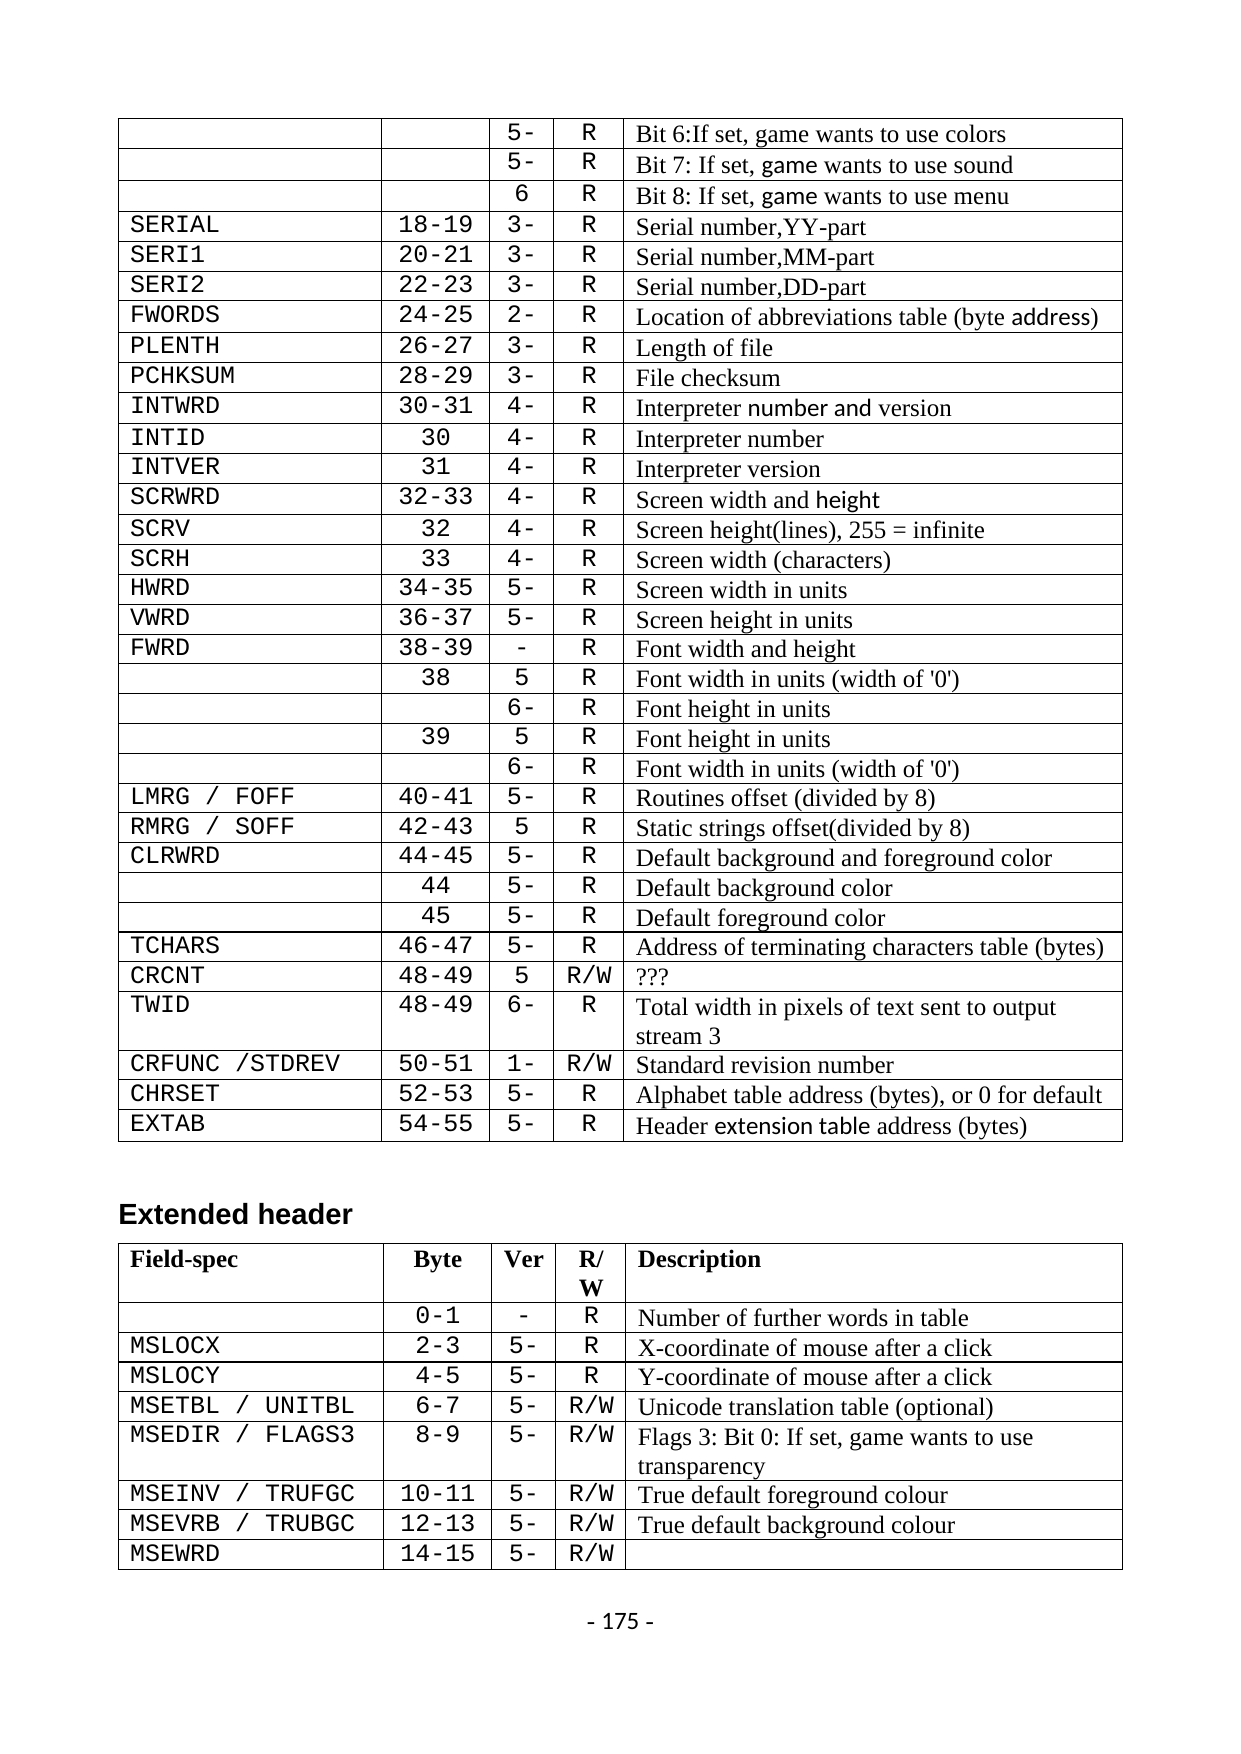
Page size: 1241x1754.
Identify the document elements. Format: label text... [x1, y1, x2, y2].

table_cell [382, 694, 489, 723]
table_cell 45 [382, 903, 489, 931]
table_cell Bit 7: If set, game wants to use sound [624, 149, 1122, 179]
table_cell R [554, 301, 623, 332]
table_cell File checksum [624, 363, 1122, 392]
table_cell 38 [382, 664, 489, 693]
table_cell LMRG / FOFF [119, 784, 381, 812]
table_cell R [554, 992, 623, 1049]
table_cell 4- [490, 454, 553, 483]
table_cell R/W [556, 1481, 625, 1509]
table_cell Font width in units (width of '0') [624, 754, 1122, 782]
table_cell MSETBL / UNITBL [119, 1392, 383, 1421]
table_cell 4- [490, 515, 553, 544]
table_cell 46-47 [382, 933, 489, 961]
table_cell RMRG / SOFF [119, 813, 381, 842]
table_cell 5- [492, 1392, 555, 1421]
table_cell 5- [492, 1510, 555, 1539]
table_cell 3- [490, 212, 553, 241]
table_cell 6-7 [384, 1392, 491, 1421]
table_cell R [554, 575, 623, 604]
table_cell Font width in units (width of '0') [624, 664, 1122, 693]
table_header Field-spec [119, 1244, 383, 1302]
table_cell 52-53 [382, 1080, 489, 1109]
table_cell Y-coordinate of mouse after a click [626, 1363, 1122, 1391]
table_cell [119, 119, 381, 148]
table_cell Font height in units [624, 694, 1122, 723]
table_cell 30 [382, 424, 489, 453]
table_cell Screen width and height [624, 484, 1122, 514]
table_cell 33 [382, 545, 489, 574]
table_cell R [554, 694, 623, 723]
table_cell EXTAB [119, 1110, 381, 1141]
table_cell 5- [492, 1540, 555, 1569]
table_cell 5- [490, 784, 553, 812]
table_cell 39 [382, 724, 489, 753]
table_cell True default background colour [626, 1510, 1122, 1539]
table_cell 5- [490, 575, 553, 604]
table_cell MSEVRB / TRUBGC [119, 1510, 383, 1539]
table_cell 5- [490, 1110, 553, 1141]
table_cell - [492, 1303, 555, 1332]
table_cell Standard revision number [624, 1051, 1122, 1079]
table_cell R [554, 242, 623, 271]
table_cell - [490, 635, 553, 663]
table_cell R/W [556, 1422, 625, 1479]
table_cell R [556, 1363, 625, 1391]
table_cell SCRWRD [119, 484, 381, 514]
table_cell Unicode translation table (optional) [626, 1392, 1122, 1421]
table_cell 8-9 [384, 1422, 491, 1479]
table_cell 6- [490, 754, 553, 782]
table_cell Interpreter version [624, 454, 1122, 483]
table_cell [119, 903, 381, 931]
table_cell 10-11 [384, 1481, 491, 1509]
table_cell 38-39 [382, 635, 489, 663]
table_cell MSEINV / TRUFGC [119, 1481, 383, 1509]
table_cell 24-25 [382, 301, 489, 332]
table_cell FWRD [119, 635, 381, 663]
table_cell 36-37 [382, 605, 489, 633]
table_cell SCRH [119, 545, 381, 574]
subtitle Extended header [43, 1197, 1122, 1231]
table_cell R [554, 813, 623, 842]
table_cell R [554, 181, 623, 211]
table_cell 4- [490, 424, 553, 453]
table_cell Default background and foreground color [624, 843, 1122, 872]
table_cell R [554, 545, 623, 574]
table_cell Serial number,YY-part [624, 212, 1122, 241]
table_cell 2- [490, 301, 553, 332]
table_cell Bit 6:If set, game wants to use colors [624, 119, 1122, 148]
table_cell R/W [554, 962, 623, 991]
table_cell [119, 694, 381, 723]
table_cell SCRV [119, 515, 381, 544]
table_cell R [554, 605, 623, 633]
table_cell Serial number,DD-part [624, 272, 1122, 300]
table_cell [119, 724, 381, 753]
table_cell 4- [490, 545, 553, 574]
table_header Ver [492, 1244, 555, 1302]
table_cell R [554, 724, 623, 753]
table_cell HWRD [119, 575, 381, 604]
table_cell 5- [492, 1363, 555, 1391]
table_cell 54-55 [382, 1110, 489, 1141]
table_cell ??? [624, 962, 1122, 991]
table_cell Length of file [624, 333, 1122, 362]
table_cell 3- [490, 242, 553, 271]
table_cell R/W [554, 1051, 623, 1079]
table_cell 6- [490, 992, 553, 1049]
table_cell R/W [556, 1392, 625, 1421]
table_cell [119, 754, 381, 782]
table_cell R [554, 424, 623, 453]
table_cell PLENTH [119, 333, 381, 362]
table_cell [382, 181, 489, 211]
table_cell FWORDS [119, 301, 381, 332]
table_cell MSEDIR / FLAGS3 [119, 1422, 383, 1479]
table_cell 3- [490, 333, 553, 362]
table_cell 5- [490, 843, 553, 872]
table_cell SERIAL [119, 212, 381, 241]
table_cell Screen width in units [624, 575, 1122, 604]
table_header R/W [556, 1244, 625, 1302]
table_cell SERI2 [119, 272, 381, 300]
table_cell Alphabet table address (bytes), or 0 for default [624, 1080, 1122, 1109]
table_cell 5 [490, 813, 553, 842]
table_cell Default foreground color [624, 903, 1122, 931]
table_cell INTID [119, 424, 381, 453]
table_cell Static strings offset(divided by 8) [624, 813, 1122, 842]
table_cell 5- [490, 149, 553, 179]
table_cell R [554, 454, 623, 483]
table_cell 3- [490, 272, 553, 300]
table_cell Interpreter number [624, 424, 1122, 453]
table_cell R [554, 393, 623, 423]
table_cell [626, 1540, 1122, 1569]
table_cell 31 [382, 454, 489, 483]
table_cell Bit 8: If set, game wants to use menu [624, 181, 1122, 211]
table_cell 44-45 [382, 843, 489, 872]
table_cell R/W [556, 1540, 625, 1569]
table_cell 32 [382, 515, 489, 544]
table_cell 5- [492, 1422, 555, 1479]
table_cell R [554, 119, 623, 148]
table_cell 3- [490, 363, 553, 392]
table_cell 34-35 [382, 575, 489, 604]
table_cell R/W [556, 1510, 625, 1539]
table_cell Screen width (characters) [624, 545, 1122, 574]
table_cell 0-1 [384, 1303, 491, 1332]
table_cell 5- [492, 1333, 555, 1361]
table_cell [119, 181, 381, 211]
table_header Byte [384, 1244, 491, 1302]
table_cell 4-5 [384, 1363, 491, 1391]
table_cell [119, 1303, 383, 1332]
table_cell CRFUNC /STDREV [119, 1051, 381, 1079]
table_cell Total width in pixels of text sent to output stream 3 [624, 992, 1122, 1049]
table_cell R [554, 149, 623, 179]
table_cell CLRWRD [119, 843, 381, 872]
table_cell 5 [490, 664, 553, 693]
table_cell TWID [119, 992, 381, 1049]
table_cell R [554, 635, 623, 663]
table_cell Address of terminating characters table (bytes) [624, 933, 1122, 961]
table_cell MSLOCX [119, 1333, 383, 1361]
table_cell SERI1 [119, 242, 381, 271]
table_cell [119, 149, 381, 179]
table_cell 5- [490, 1080, 553, 1109]
table_cell 26-27 [382, 333, 489, 362]
table_cell 18-19 [382, 212, 489, 241]
table_cell R [554, 903, 623, 931]
table_cell [382, 149, 489, 179]
table_cell 5 [490, 724, 553, 753]
table_cell CRCNT [119, 962, 381, 991]
table_cell 32-33 [382, 484, 489, 514]
table_cell 5- [490, 873, 553, 902]
table_cell 48-49 [382, 992, 489, 1049]
table_cell Interpreter number and version [624, 393, 1122, 423]
table_cell R [554, 1110, 623, 1141]
table_cell TCHARS [119, 933, 381, 961]
table_cell Location of abbreviations table (byte address) [624, 301, 1122, 332]
table_cell 48-49 [382, 962, 489, 991]
table_cell 5 [490, 962, 553, 991]
table_cell Screen height(lines), 255 = infinite [624, 515, 1122, 544]
table_cell INTVER [119, 454, 381, 483]
table_cell Default background color [624, 873, 1122, 902]
table_cell R [554, 933, 623, 961]
table_cell X-coordinate of mouse after a click [626, 1333, 1122, 1361]
table_cell MSEWRD [119, 1540, 383, 1569]
table_cell 30-31 [382, 393, 489, 423]
table_cell VWRD [119, 605, 381, 633]
table_cell 5- [492, 1481, 555, 1509]
table_cell R [554, 272, 623, 300]
table_cell Header extension table address (bytes) [624, 1110, 1122, 1141]
table_cell Font width and height [624, 635, 1122, 663]
table_cell 5- [490, 933, 553, 961]
table_cell Font height in units [624, 724, 1122, 753]
table_cell R [554, 333, 623, 362]
table_cell CHRSET [119, 1080, 381, 1109]
table_cell 6 [490, 181, 553, 211]
table_cell 44 [382, 873, 489, 902]
table_cell R [556, 1303, 625, 1332]
table_cell 5- [490, 119, 553, 148]
table_cell PCHKSUM [119, 363, 381, 392]
table_cell 20-21 [382, 242, 489, 271]
table_cell 40-41 [382, 784, 489, 812]
table_cell 22-23 [382, 272, 489, 300]
table_cell Routines offset (divided by 8) [624, 784, 1122, 812]
table_cell 4- [490, 484, 553, 514]
table_cell R [554, 212, 623, 241]
table_cell R [554, 664, 623, 693]
table_cell R [554, 784, 623, 812]
table_cell Number of further words in table [626, 1303, 1122, 1332]
table_cell Serial number,MM-part [624, 242, 1122, 271]
table_cell R [554, 873, 623, 902]
table_cell [119, 664, 381, 693]
table_cell R [556, 1333, 625, 1361]
table_cell 1- [490, 1051, 553, 1079]
table_cell 28-29 [382, 363, 489, 392]
table_cell True default foreground colour [626, 1481, 1122, 1509]
table_cell [382, 119, 489, 148]
table_cell Screen height in units [624, 605, 1122, 633]
table_cell R [554, 515, 623, 544]
table_cell R [554, 484, 623, 514]
table_cell R [554, 1080, 623, 1109]
table_cell 12-13 [384, 1510, 491, 1539]
table_cell 5- [490, 903, 553, 931]
table_cell R [554, 754, 623, 782]
table_cell R [554, 363, 623, 392]
table_cell Flags 3: Bit 0: If set, game wants to use transparency [626, 1422, 1122, 1479]
table_cell 6- [490, 694, 553, 723]
table_cell R [554, 843, 623, 872]
table_cell 4- [490, 393, 553, 423]
table_cell [382, 754, 489, 782]
table_header Description [626, 1244, 1122, 1302]
table_cell [119, 873, 381, 902]
table_cell 14-15 [384, 1540, 491, 1569]
table_cell INTWRD [119, 393, 381, 423]
table_cell MSLOCY [119, 1363, 383, 1391]
table_cell 5- [490, 605, 553, 633]
table_cell 42-43 [382, 813, 489, 842]
table_cell 2-3 [384, 1333, 491, 1361]
table_cell 50-51 [382, 1051, 489, 1079]
